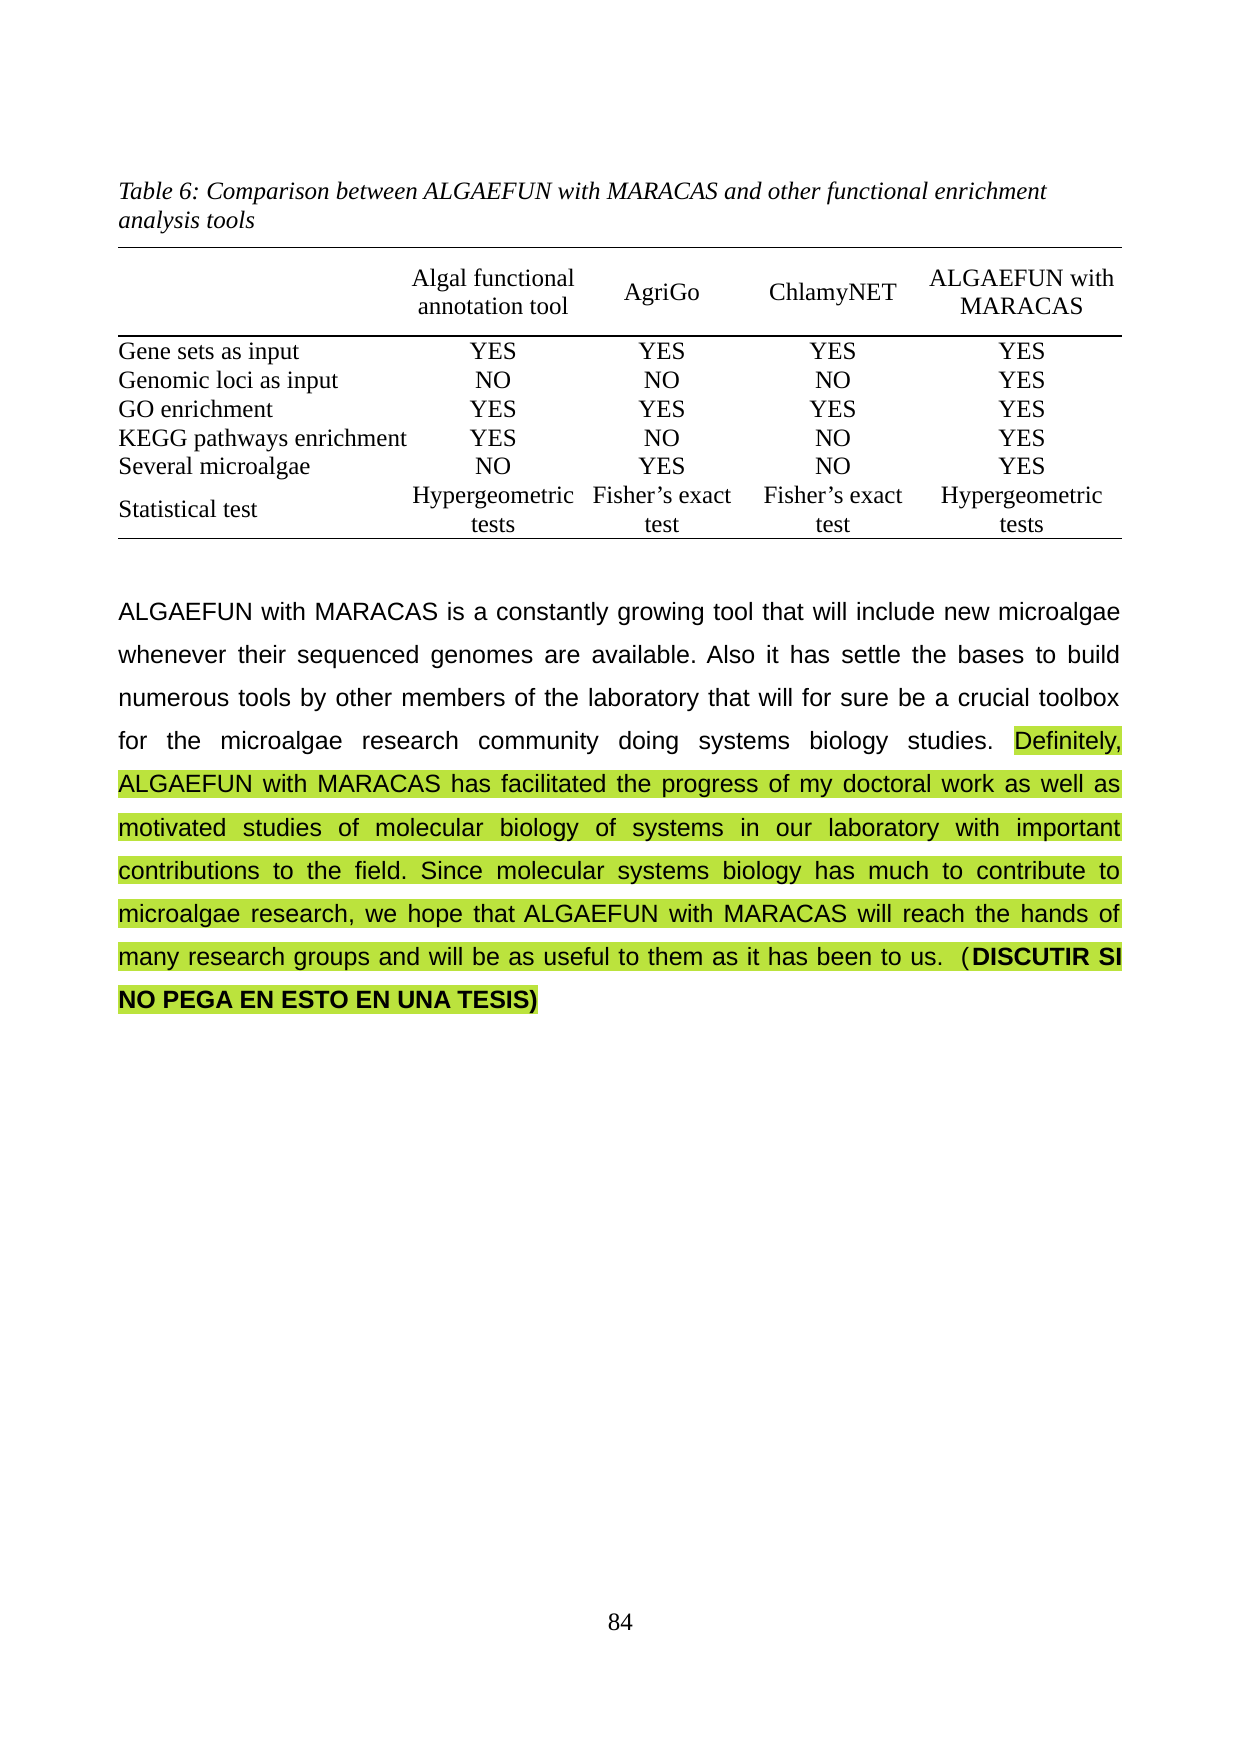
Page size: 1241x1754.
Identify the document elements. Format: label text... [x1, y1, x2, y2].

table_cell YES [921, 394, 1122, 423]
table_cell YES [921, 365, 1122, 394]
table_cell Genomic loci as input [118, 365, 407, 394]
table_cell YES [744, 337, 921, 365]
table_cell YES [579, 337, 744, 365]
table_header AgriGo [579, 248, 744, 335]
table_cell GO enrichment [118, 394, 407, 423]
table_cell NO [744, 423, 921, 451]
table_header ChlamyNET [744, 248, 921, 335]
table_header Algal functional annotation tool [407, 248, 579, 335]
table_cell YES [921, 337, 1122, 365]
table_cell NO [579, 365, 744, 394]
table_cell Statistical test [118, 480, 407, 538]
table_header [118, 248, 407, 335]
table_cell Several microalgae [118, 451, 407, 480]
table_cell NO [407, 451, 579, 480]
table_cell Hypergeometric tests [407, 480, 579, 538]
table_header ALGAEFUN with MARACAS [921, 248, 1122, 335]
table_cell YES [407, 394, 579, 423]
text Table 6: Comparison between ALGAEFUN with MARACAS and other functional enrichment analysis tools [118, 176, 1122, 234]
table_cell Fisher’s exact test [744, 480, 921, 538]
table_cell Gene sets as input [118, 337, 407, 365]
table_cell NO [744, 365, 921, 394]
table_cell YES [579, 394, 744, 423]
table_cell NO [579, 423, 744, 451]
table_cell Fisher’s exact test [579, 480, 744, 538]
table_cell NO [407, 365, 579, 394]
table_cell YES [744, 394, 921, 423]
table_cell Hypergeometric tests [921, 480, 1122, 538]
table_cell KEGG pathways enrichment [118, 423, 407, 451]
table_cell YES [407, 423, 579, 451]
table_cell YES [921, 451, 1122, 480]
table_cell YES [407, 337, 579, 365]
table_cell NO [744, 451, 921, 480]
table_cell YES [921, 423, 1122, 451]
text ALGAEFUN with MARACAS is a constantly growing tool that will include new microalgae whenever their sequenced genomes are available. Also it has settle the bases to build numerous tools by other members of the laboratory that will for sure be a crucial toolbox for the microalgae research community doing systems biology studies. Definitely, ALGAEFUN with MARACAS has facilitated the progress of my doctoral work as well as motivated studies of molecular biology of systems in our laboratory with important contributions to the field. Since molecular systems biology has much to contribute to microalgae research, we hope that ALGAEFUN with MARACAS will reach the hands of many research groups and will be as useful to them as it has been to us. (DISCUTIR SI NO PEGA EN ESTO EN UNA TESIS) [118, 597, 1122, 1014]
table_cell YES [579, 451, 744, 480]
